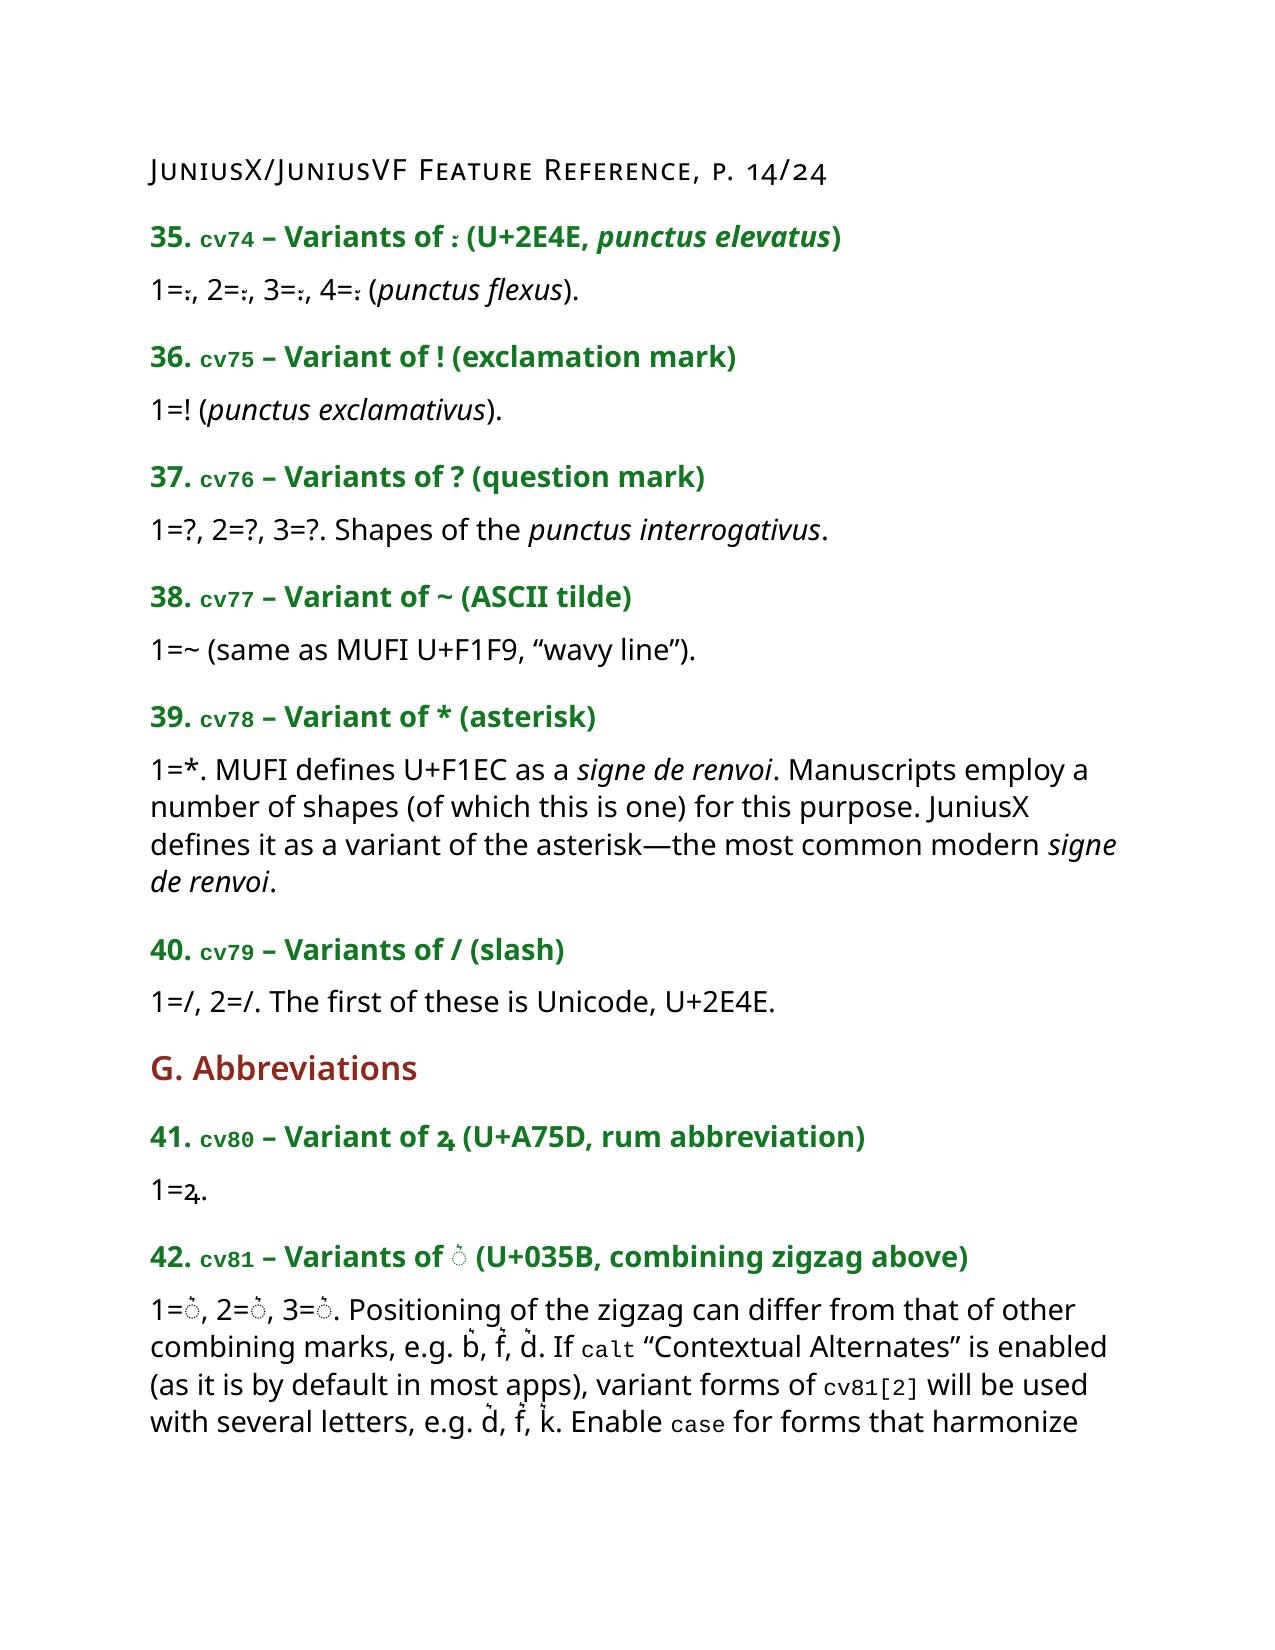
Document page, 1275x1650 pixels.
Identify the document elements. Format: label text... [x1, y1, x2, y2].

subtitle G. Abbreviations [150, 1050, 1125, 1087]
text 1=*. MUFI defines U+F1EC as a signe de renvoi. Manuscripts employ a number of shapes (of which this is one) for this purpose. JuniusX defines it as a variant of the asterisk—the most common modern signe de renvoi. [150, 750, 1125, 900]
subtitle 37. cv76 – Variants of ? (question mark) [150, 457, 1125, 495]
subtitle 41. cv80 – Variant of ꝝ (U+A75D, rum abbreviation) [150, 1117, 1125, 1155]
text 1=ꝝ. [150, 1170, 1125, 1207]
text 1=! (punctus exclamativus). [150, 390, 1125, 427]
subtitle 39. cv78 – Variant of * (asterisk) [150, 697, 1125, 735]
subtitle 36. cv75 – Variant of ! (exclamation mark) [150, 337, 1125, 375]
subtitle 38. cv77 – Variant of ~ (ASCII tilde) [150, 577, 1125, 615]
text 1=/, 2=/. The first of these is Unicode, U+2E4E. [150, 982, 1125, 1020]
text 1=◌͛, 2=◌͛, 3=◌͛. Positioning of the zigzag can differ from that of other combining marks, e.g. b͛, f͛, d͛. If calt “Contextual Alternates” is enabled (as it is by default in most apps), variant forms of cv81[2] will be used with several letters, e.g. d͛, f͛, k͛. Enable case for forms that harmonize [150, 1290, 1125, 1440]
text 1=⹎, 2=⹎, 3=⹎, 4=⹎ (punctus flexus). [150, 270, 1125, 307]
text 1=~ (same as MUFI U+F1F9, “wavy line”). [150, 630, 1125, 667]
subtitle 35. cv74 – Variants of ⹎ (U+2E4E, punctus elevatus) [150, 217, 1125, 255]
subtitle 42. cv81 – Variants of ◌͛ (U+035B, combining zigzag above) [150, 1237, 1125, 1275]
subtitle 40. cv79 – Variants of / (slash) [150, 930, 1125, 967]
text 1=?, 2=?, 3=?. Shapes of the punctus interrogativus. [150, 510, 1125, 547]
